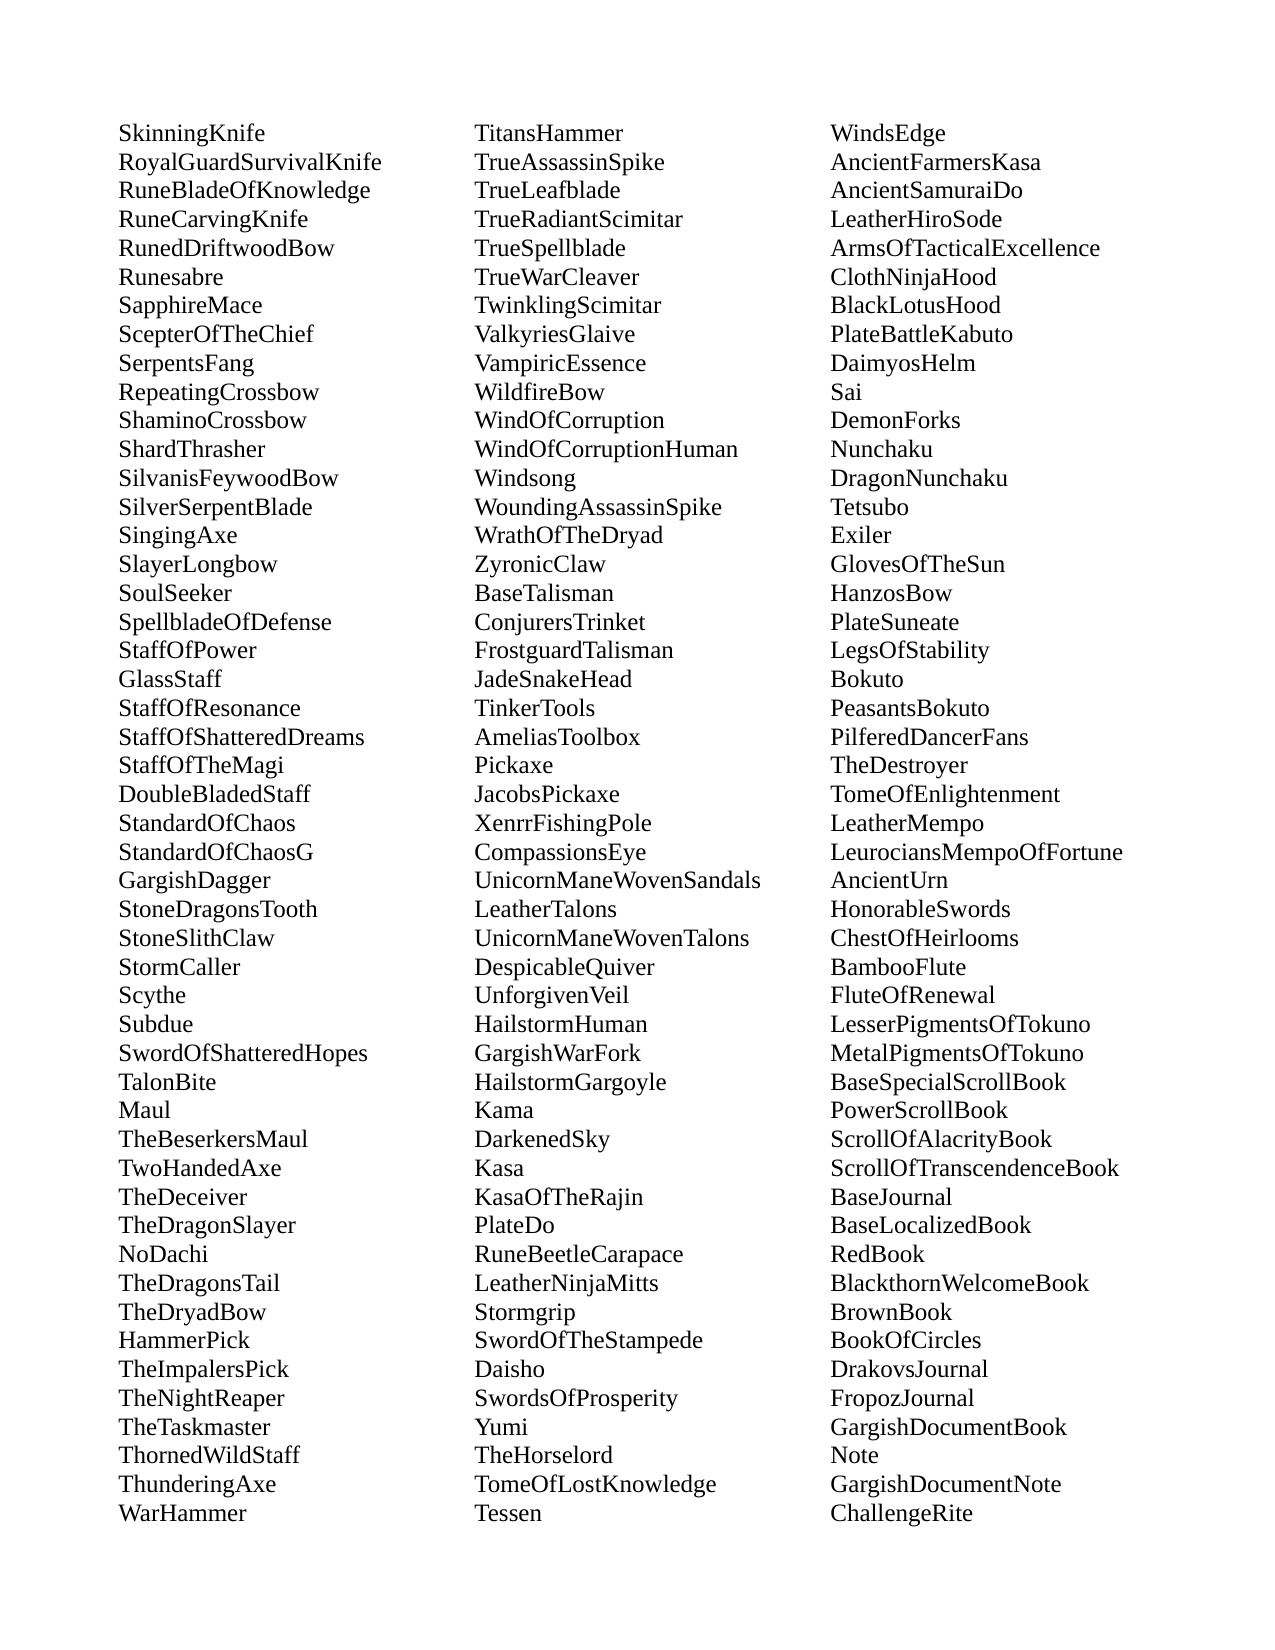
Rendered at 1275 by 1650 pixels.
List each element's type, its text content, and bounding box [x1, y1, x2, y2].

text ThornedWildStaff [118, 1441, 445, 1469]
text Daisho [474, 1354, 801, 1383]
text Nunchaku [830, 434, 1157, 463]
text GargishDocumentNote [830, 1469, 1157, 1498]
text PowerScrollBook [830, 1096, 1157, 1124]
text Scythe [118, 981, 445, 1009]
text TrueRadiantScimitar [474, 204, 801, 233]
text Stormgrip [474, 1297, 801, 1326]
text MetalPigmentsOfTokuno [830, 1038, 1157, 1067]
text SapphireMace [118, 291, 445, 319]
text TinkerTools [474, 693, 801, 722]
text GargishDagger [118, 866, 445, 894]
text TheDragonsTail [118, 1268, 445, 1297]
text Note [830, 1441, 1157, 1469]
text BaseJournal [830, 1182, 1157, 1211]
text WarHammer [118, 1498, 445, 1527]
text Windsong [474, 463, 801, 492]
text TheTaskmaster [118, 1412, 445, 1441]
text Runesabre [118, 262, 445, 291]
text RunedDriftwoodBow [118, 233, 445, 262]
text SpellbladeOfDefense [118, 607, 445, 636]
text RuneBladeOfKnowledge [118, 176, 445, 204]
text StaffOfResonance [118, 693, 445, 722]
text LeurociansMempoOfFortune [830, 837, 1157, 866]
text Kasa [474, 1153, 801, 1182]
text JacobsPickaxe [474, 779, 801, 808]
text ValkyriesGlaive [474, 319, 801, 348]
text TwinklingScimitar [474, 291, 801, 319]
text GargishWarFork [474, 1038, 801, 1067]
text ZyronicClaw [474, 549, 801, 578]
text Bokuto [830, 664, 1157, 693]
text LeatherTalons [474, 894, 801, 923]
text RepeatingCrossbow [118, 377, 445, 406]
text HonorableSwords [830, 894, 1157, 923]
text FluteOfRenewal [830, 981, 1157, 1009]
text TheBeserkersMaul [118, 1124, 445, 1153]
text UnicornManeWovenTalons [474, 923, 801, 952]
text BaseLocalizedBook [830, 1211, 1157, 1239]
text TrueSpellblade [474, 233, 801, 262]
text ArmsOfTacticalExcellence [830, 233, 1157, 262]
text PlateSuneate [830, 607, 1157, 636]
text PlateBattleKabuto [830, 319, 1157, 348]
text TheDestroyer [830, 751, 1157, 779]
text UnforgivenVeil [474, 981, 801, 1009]
text Maul [118, 1096, 445, 1124]
text LeatherMempo [830, 808, 1157, 837]
text RoyalGuardSurvivalKnife [118, 147, 445, 176]
text SwordOfTheStampede [474, 1326, 801, 1354]
text RuneBeetleCarapace [474, 1239, 801, 1268]
text WindOfCorruption [474, 406, 801, 434]
text WindOfCorruptionHuman [474, 434, 801, 463]
text PeasantsBokuto [830, 693, 1157, 722]
text DespicableQuiver [474, 952, 801, 981]
text ScepterOfTheChief [118, 319, 445, 348]
text Pickaxe [474, 751, 801, 779]
text StandardOfChaosG [118, 837, 445, 866]
text TomeOfEnlightenment [830, 779, 1157, 808]
text RedBook [830, 1239, 1157, 1268]
text HailstormHuman [474, 1009, 801, 1038]
text TheDryadBow [118, 1297, 445, 1326]
text BaseSpecialScrollBook [830, 1067, 1157, 1096]
text BrownBook [830, 1297, 1157, 1326]
text HanzosBow [830, 578, 1157, 607]
text ShardThrasher [118, 434, 445, 463]
text LeatherNinjaMitts [474, 1268, 801, 1297]
text WrathOfTheDryad [474, 521, 801, 549]
text SilvanisFeywoodBow [118, 463, 445, 492]
text TheHorselord [474, 1441, 801, 1469]
text TheDeceiver [118, 1182, 445, 1211]
text VampiricEssence [474, 348, 801, 377]
text SwordOfShatteredHopes [118, 1038, 445, 1067]
text TheDragonSlayer [118, 1211, 445, 1239]
text UnicornManeWovenSandals [474, 866, 801, 894]
text StaffOfShatteredDreams [118, 722, 445, 751]
text ChestOfHeirlooms [830, 923, 1157, 952]
text ScrollOfAlacrityBook [830, 1124, 1157, 1153]
text BlackLotusHood [830, 291, 1157, 319]
text GlovesOfTheSun [830, 549, 1157, 578]
text DoubleBladedStaff [118, 779, 445, 808]
text LesserPigmentsOfTokuno [830, 1009, 1157, 1038]
text DemonForks [830, 406, 1157, 434]
text Sai [830, 377, 1157, 406]
text LegsOfStability [830, 636, 1157, 664]
text TrueLeafblade [474, 176, 801, 204]
text SoulSeeker [118, 578, 445, 607]
text AmeliasToolbox [474, 722, 801, 751]
text GlassStaff [118, 664, 445, 693]
text FropozJournal [830, 1383, 1157, 1412]
text TrueWarCleaver [474, 262, 801, 291]
text Yumi [474, 1412, 801, 1441]
text Kama [474, 1096, 801, 1124]
text HailstormGargoyle [474, 1067, 801, 1096]
text WoundingAssassinSpike [474, 492, 801, 521]
text TomeOfLostKnowledge [474, 1469, 801, 1498]
text HammerPick [118, 1326, 445, 1354]
text BambooFlute [830, 952, 1157, 981]
text CompassionsEye [474, 837, 801, 866]
text TalonBite [118, 1067, 445, 1096]
text SlayerLongbow [118, 549, 445, 578]
text StaffOfTheMagi [118, 751, 445, 779]
text BaseTalisman [474, 578, 801, 607]
text ConjurersTrinket [474, 607, 801, 636]
text SkinningKnife [118, 118, 445, 147]
text RuneCarvingKnife [118, 204, 445, 233]
text StoneDragonsTooth [118, 894, 445, 923]
text DrakovsJournal [830, 1354, 1157, 1383]
text SerpentsFang [118, 348, 445, 377]
text PilferedDancerFans [830, 722, 1157, 751]
text TheNightReaper [118, 1383, 445, 1412]
text GargishDocumentBook [830, 1412, 1157, 1441]
text SilverSerpentBlade [118, 492, 445, 521]
text SingingAxe [118, 521, 445, 549]
text KasaOfTheRajin [474, 1182, 801, 1211]
text Subdue [118, 1009, 445, 1038]
text TrueAssassinSpike [474, 147, 801, 176]
text BookOfCircles [830, 1326, 1157, 1354]
text AncientUrn [830, 866, 1157, 894]
text BlackthornWelcomeBook [830, 1268, 1157, 1297]
text DarkenedSky [474, 1124, 801, 1153]
text ScrollOfTranscendenceBook [830, 1153, 1157, 1182]
text TheImpalersPick [118, 1354, 445, 1383]
text JadeSnakeHead [474, 664, 801, 693]
text Tessen [474, 1498, 801, 1527]
text ChallengeRite [830, 1498, 1157, 1527]
text FrostguardTalisman [474, 636, 801, 664]
text ThunderingAxe [118, 1469, 445, 1498]
text StandardOfChaos [118, 808, 445, 837]
text ShaminoCrossbow [118, 406, 445, 434]
text Exiler [830, 521, 1157, 549]
text WindsEdge [830, 118, 1157, 147]
text StaffOfPower [118, 636, 445, 664]
text StoneSlithClaw [118, 923, 445, 952]
text StormCaller [118, 952, 445, 981]
text TwoHandedAxe [118, 1153, 445, 1182]
text AncientSamuraiDo [830, 176, 1157, 204]
text AncientFarmersKasa [830, 147, 1157, 176]
text XenrrFishingPole [474, 808, 801, 837]
text PlateDo [474, 1211, 801, 1239]
text SwordsOfProsperity [474, 1383, 801, 1412]
text WildfireBow [474, 377, 801, 406]
text ClothNinjaHood [830, 262, 1157, 291]
text Tetsubo [830, 492, 1157, 521]
text NoDachi [118, 1239, 445, 1268]
text DaimyosHelm [830, 348, 1157, 377]
text DragonNunchaku [830, 463, 1157, 492]
text TitansHammer [474, 118, 801, 147]
text LeatherHiroSode [830, 204, 1157, 233]
